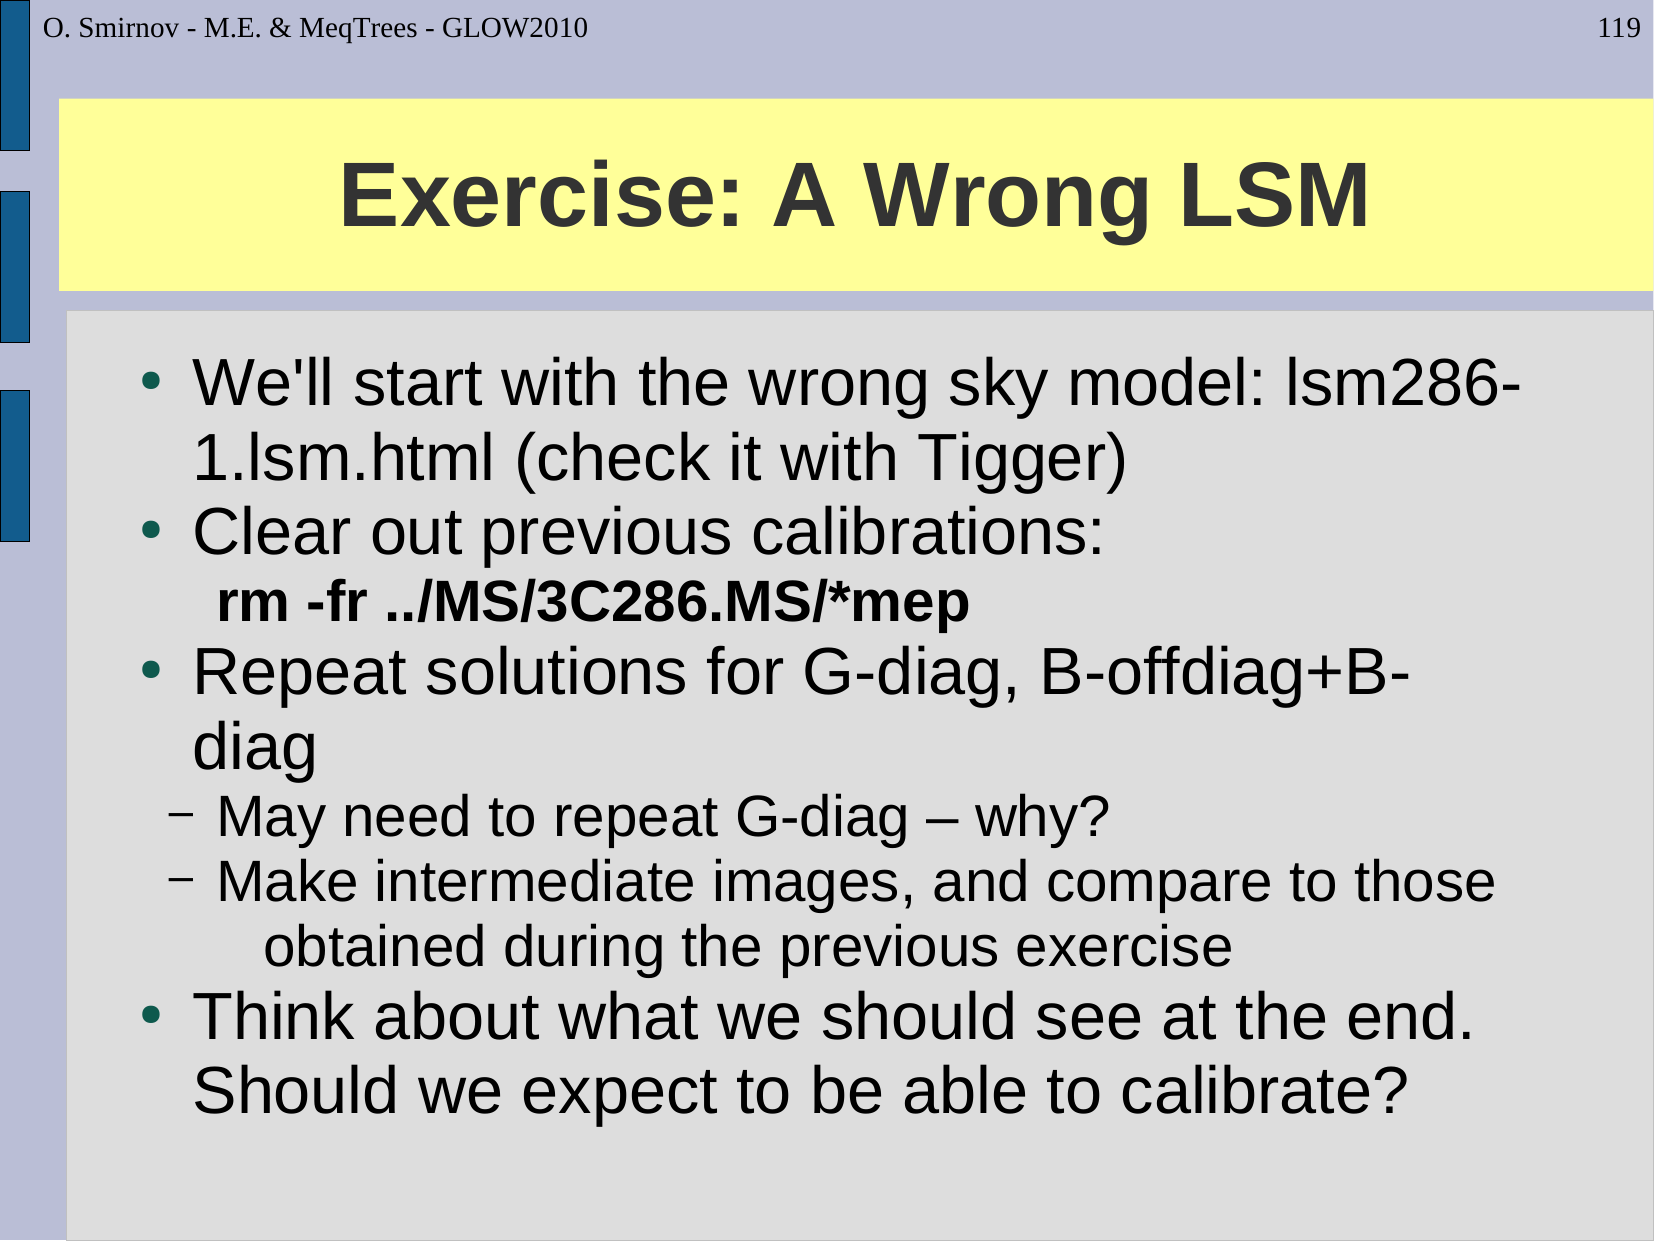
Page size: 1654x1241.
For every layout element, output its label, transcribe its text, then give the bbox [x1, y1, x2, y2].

title Exercise: A Wrong LSM [59, 98, 1654, 291]
list We'll start with the wrong sky model: lsm286-1.lsm.html (check it with Tigger) Clear out previous calibrations: rm -fr ../MS/3C286.MS/*mep Repeat solutions for G-diag, B-offdiag+B-diag May need to repeat G-diag – why? Make intermediate images, and compare to those obtained during the previous exercise Think about what we should see at the end. Should we expect to be able to calibrate? [121, 344, 1534, 1129]
